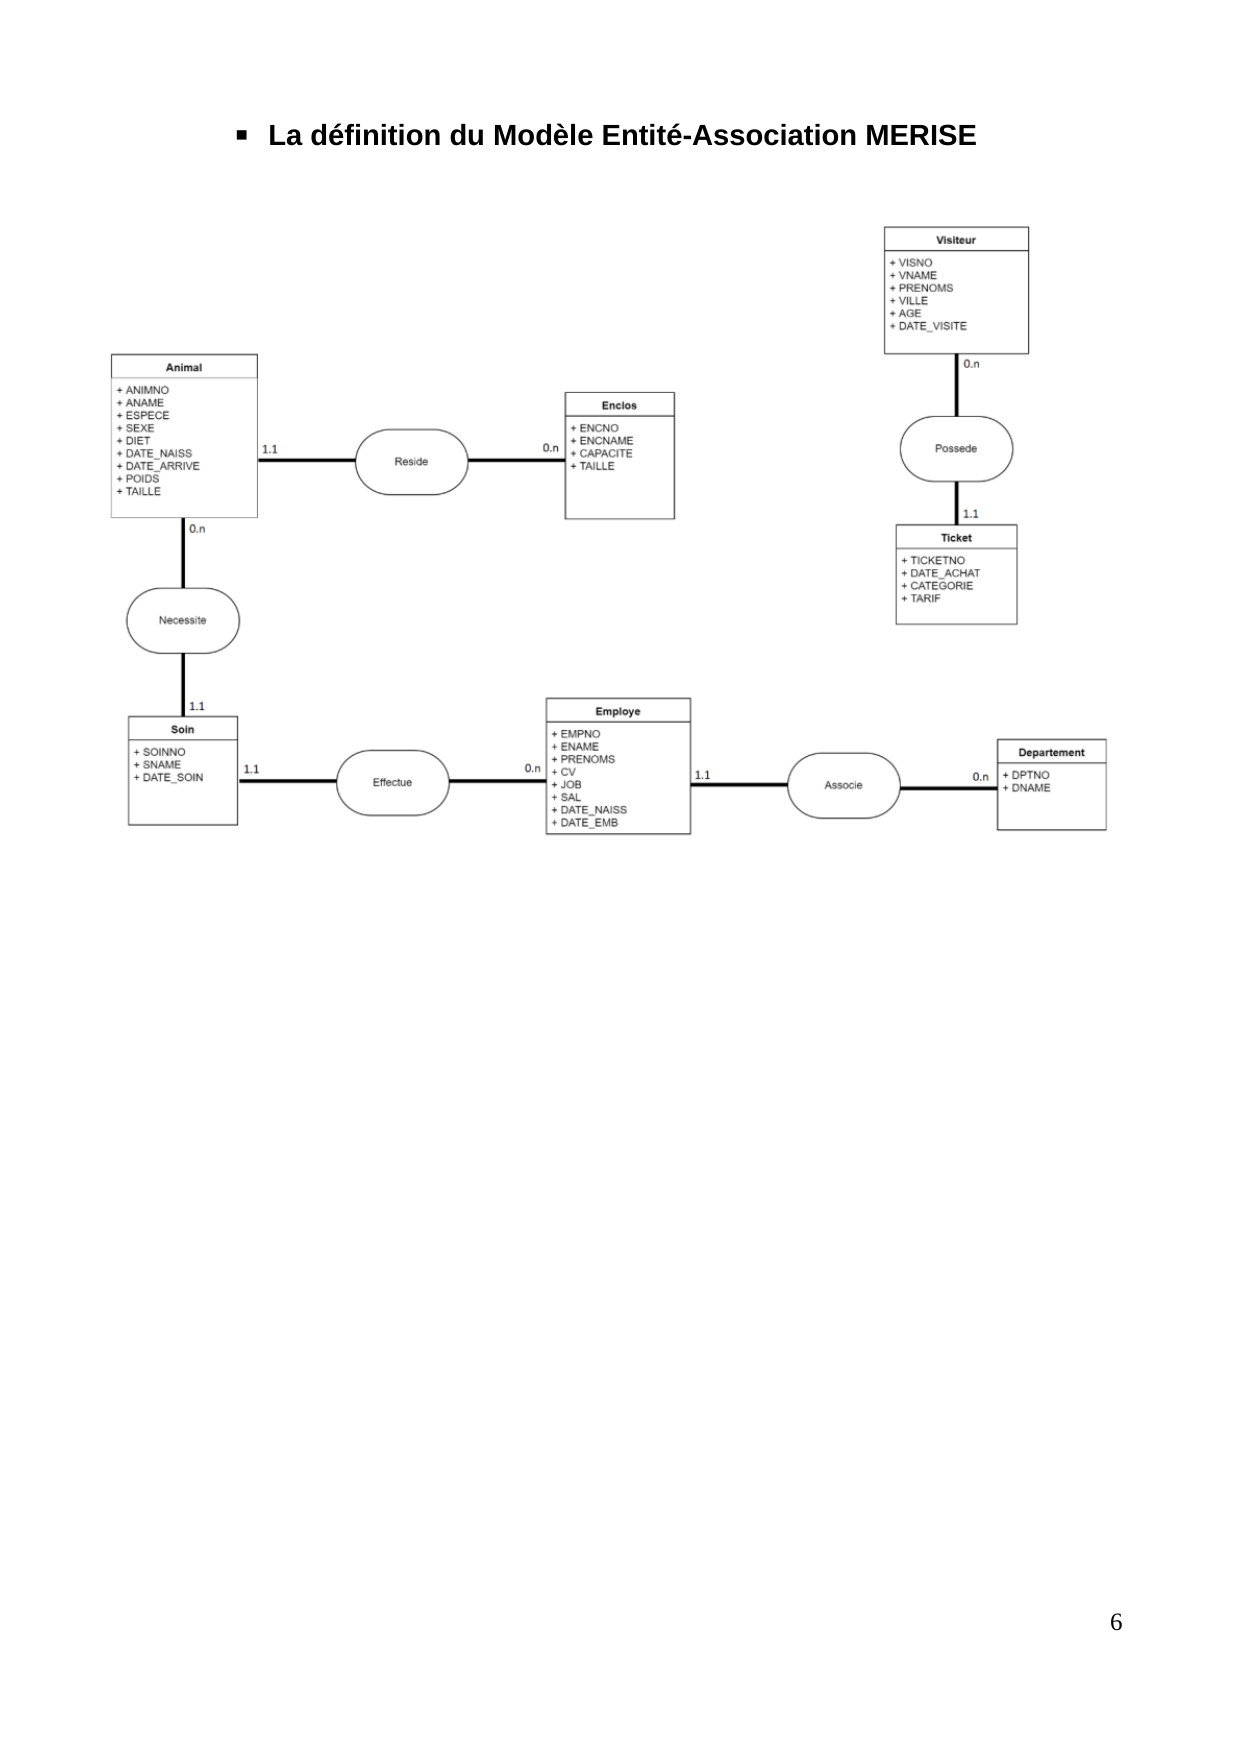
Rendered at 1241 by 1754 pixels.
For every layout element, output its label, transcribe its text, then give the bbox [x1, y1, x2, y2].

picture [84, 201, 1128, 852]
subtitle La définition du Modèle Entité-Association MERISE [231, 118, 1122, 152]
